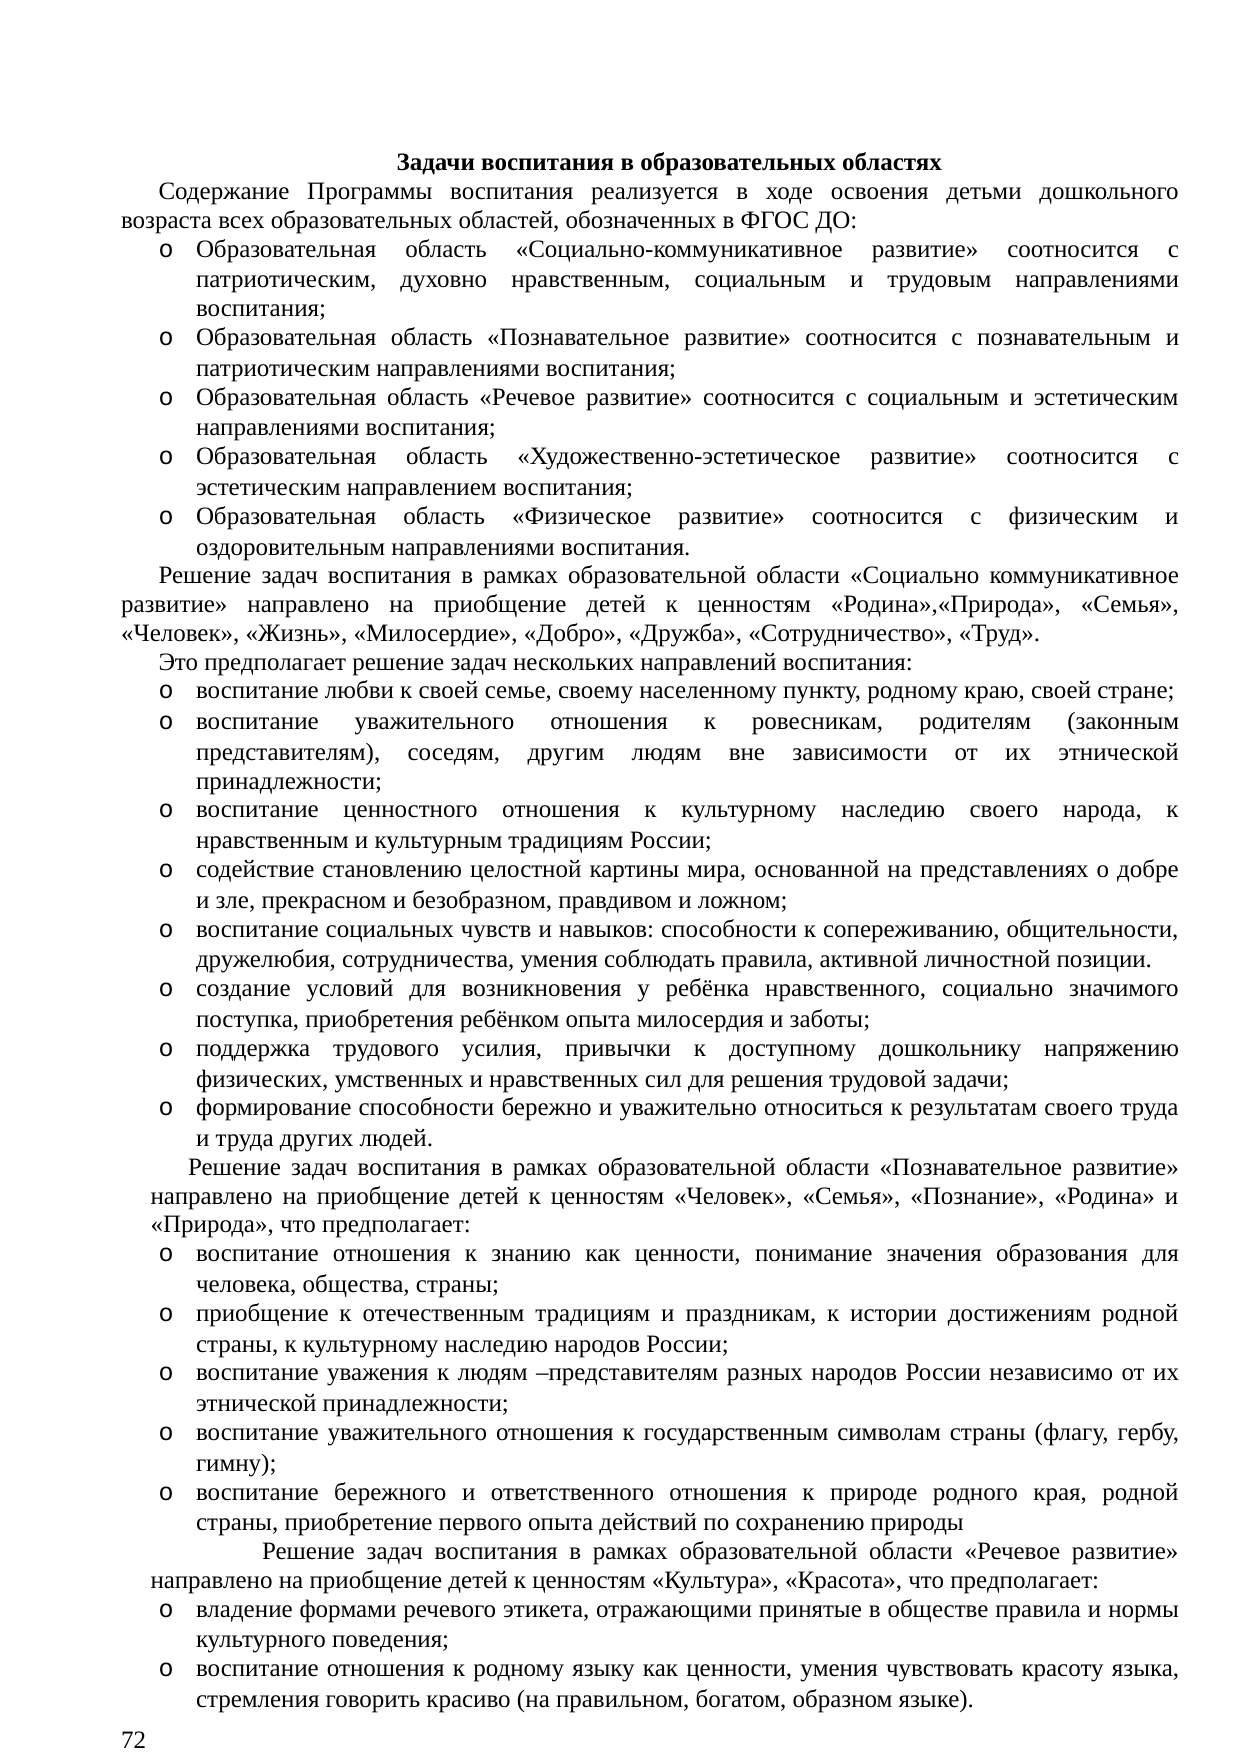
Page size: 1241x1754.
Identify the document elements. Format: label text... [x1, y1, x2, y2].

list Образовательная область «Социально-коммуникативное развитие» соотносится с патриотическим, духовно нравственным, социальным и трудовым направлениями воспитания; [158, 234, 1180, 322]
list Образовательная область «Познавательное развитие» соотносится с познавательным и патриотическим направлениями воспитания; [158, 322, 1180, 382]
list Образовательная область «Речевое развитие» соотносится с социальным и эстетическим направлениями воспитания; [158, 382, 1180, 441]
list воспитание ценностного отношения к культурному наследию своего народа, к нравственным и культурным традициям России; [158, 794, 1180, 854]
text Решение задач воспитания в рамках образовательной области «Познавательное развитие» направлено на приобщение детей к ценностям «Человек», «Семья», «Познание», «Родина» и «Природа», что предполагает: [150, 1152, 1180, 1238]
list создание условий для возникновения у ребёнка нравственного, социально значимого поступка, приобретения ребёнком опыта милосердия и заботы; [158, 973, 1180, 1033]
list содействие становлению целостной картины мира, основанной на представлениях о добре и зле, прекрасном и безобразном, правдивом и ложном; [158, 854, 1180, 914]
list формирование способности бережно и уважительно относиться к результатам своего труда и труда других людей. [158, 1092, 1180, 1152]
list воспитание отношения к знанию как ценности, понимание значения образования для человека, общества, страны; [158, 1238, 1180, 1298]
list воспитание уважения к людям –представителям разных народов России независимо от их этнической принадлежности; [158, 1357, 1180, 1417]
text Содержание Программы воспитания реализуется в ходе освоения детьми дошкольного возраста всех образовательных областей, обозначенных в ФГОС ДО: [121, 176, 1180, 234]
list воспитание отношения к родному языку как ценности, умения чувствовать красоту языка, стремления говорить красиво (на правильном, богатом, образном языке). [158, 1653, 1180, 1713]
list воспитание социальных чувств и навыков: способности к сопереживанию, общительности, дружелюбия, сотрудничества, умения соблюдать правила, активной личностной позиции. [158, 914, 1180, 973]
list воспитание уважительного отношения к ровесникам, родителям (законным представителям), соседям, другим людям вне зависимости от их этнической принадлежности; [158, 706, 1180, 794]
text Это предполагает решение задач нескольких направлений воспитания: [121, 647, 1180, 675]
list приобщение к отечественным традициям и праздникам, к истории достижениям родной страны, к культурному наследию народов России; [158, 1298, 1180, 1357]
list воспитание уважительного отношения к государственным символам страны (флагу, гербу, гимну); [158, 1417, 1180, 1477]
list Образовательная область «Физическое развитие» соотносится с физическим и оздоровительным направлениями воспитания. [158, 501, 1180, 560]
list поддержка трудового усилия, привычки к доступному дошкольнику напряжению физических, умственных и нравственных сил для решения трудовой задачи; [158, 1033, 1180, 1092]
text Задачи воспитания в образовательных областях [121, 147, 1180, 176]
list Образовательная область «Художественно-эстетическое развитие» соотносится с эстетическим направлением воспитания; [158, 441, 1180, 501]
list воспитание бережного и ответственного отношения к природе родного края, родной страны, приобретение первого опыта действий по сохранению природы [158, 1477, 1180, 1536]
text Решение задач воспитания в рамках образовательной области «Социально коммуникативное развитие» направлено на приобщение детей к ценностям «Родина»,«Природа», «Семья», «Человек», «Жизнь», «Милосердие», «Добро», «Дружба», «Сотрудничество», «Труд». [121, 560, 1180, 647]
list владение формами речевого этикета, отражающими принятые в обществе правила и нормы культурного поведения; [158, 1594, 1180, 1653]
list воспитание любви к своей семье, своему населенному пункту, родному краю, своей стране; [158, 675, 1180, 706]
text Решение задач воспитания в рамках образовательной области «Речевое развитие» направлено на приобщение детей к ценностям «Культура», «Красота», что предполагает: [121, 1536, 1180, 1594]
